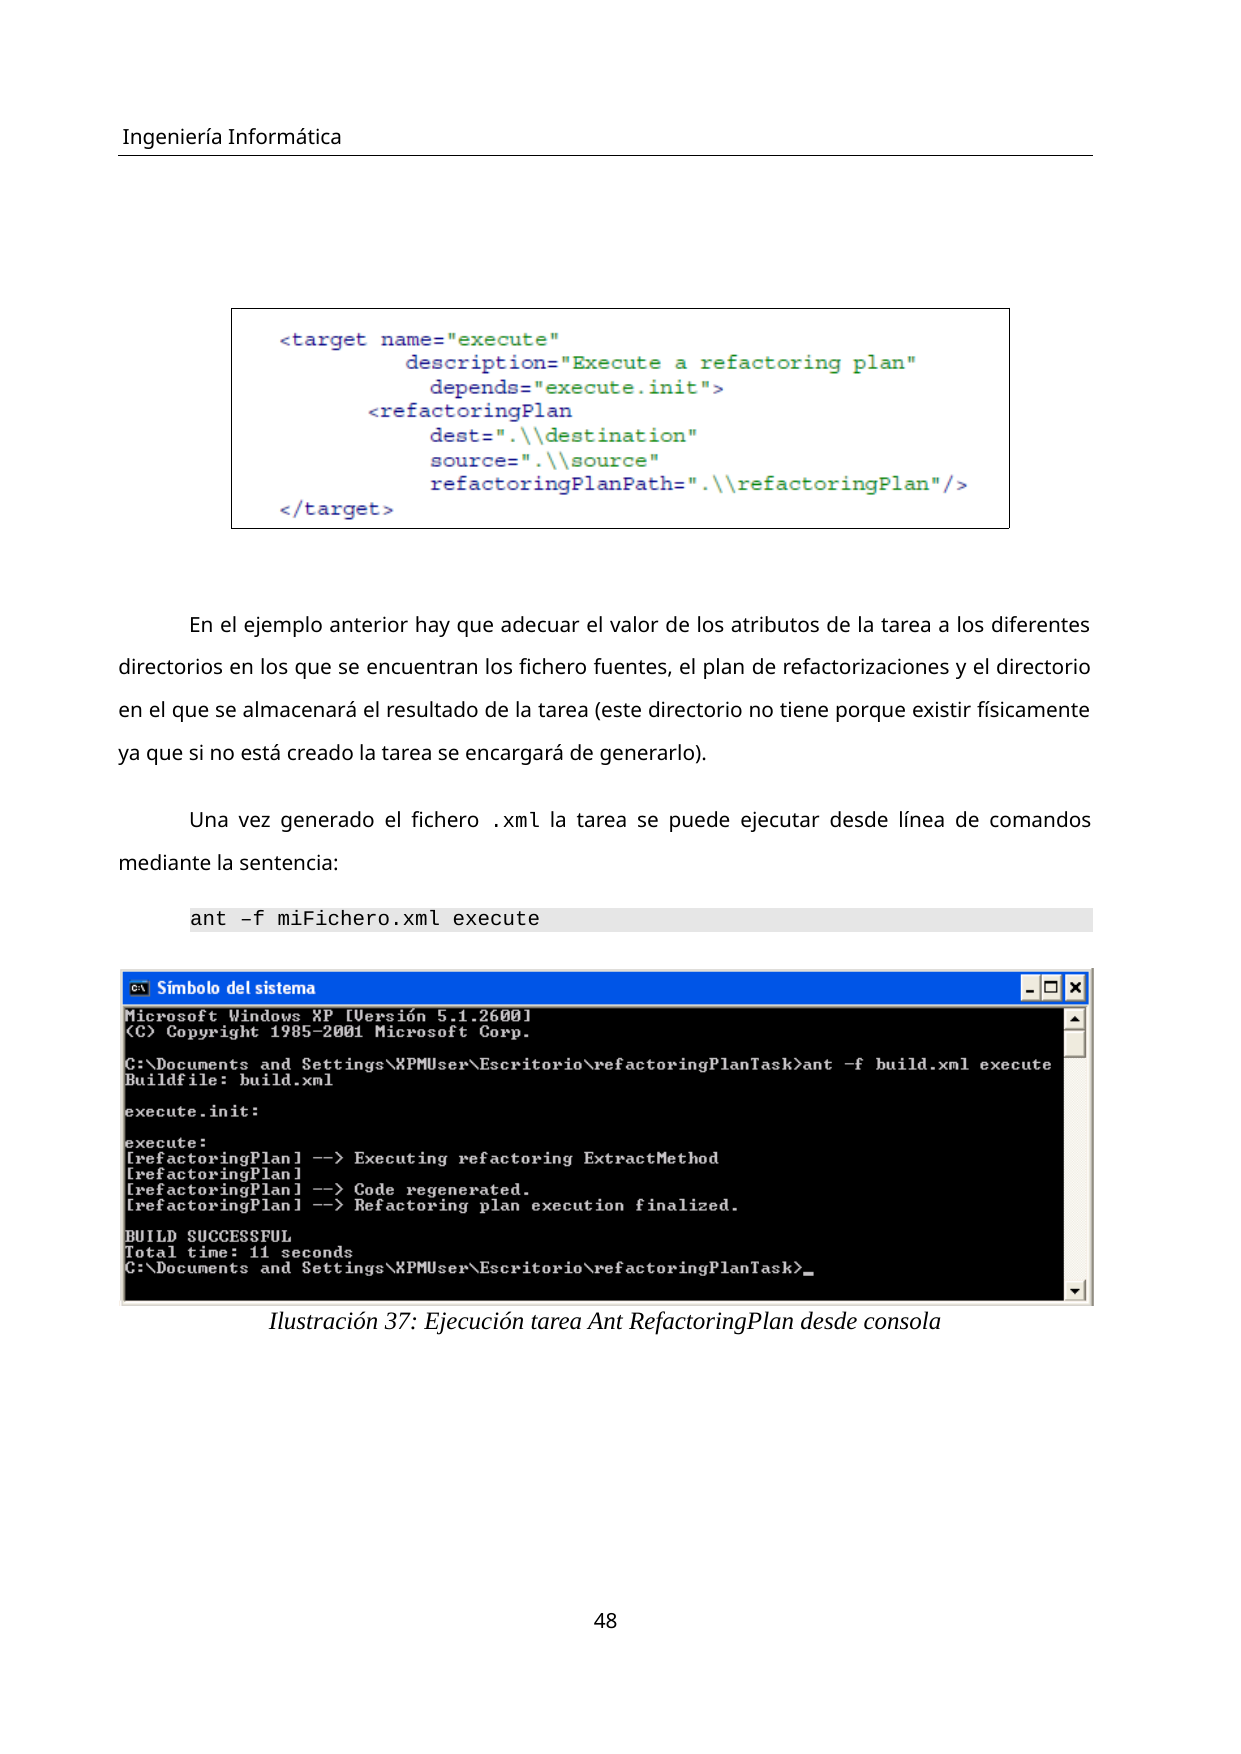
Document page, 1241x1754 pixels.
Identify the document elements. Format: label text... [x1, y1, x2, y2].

picture [119, 968, 1094, 1306]
text Ilustración 37: Ejecución tarea Ant RefactoringPlan desde consola [119, 1306, 1093, 1335]
text En el ejemplo anterior hay que adecuar el valor de los atributos de la tarea a los diferentes directorios en los que se encuentran los fichero fuentes, el plan de refactorizaciones y el directorio en el que se almacenará el resultado de la tarea (este directorio no tiene porque existir físicamente ya que si no está creado la tarea se encargará de generarlo). [118, 610, 1093, 766]
text Una vez generado el fichero .xml la tarea se puede ejecutar desde línea de comandos mediante la sentencia: [118, 805, 1093, 876]
text ant –f miFichero.xml execute [190, 908, 1093, 932]
